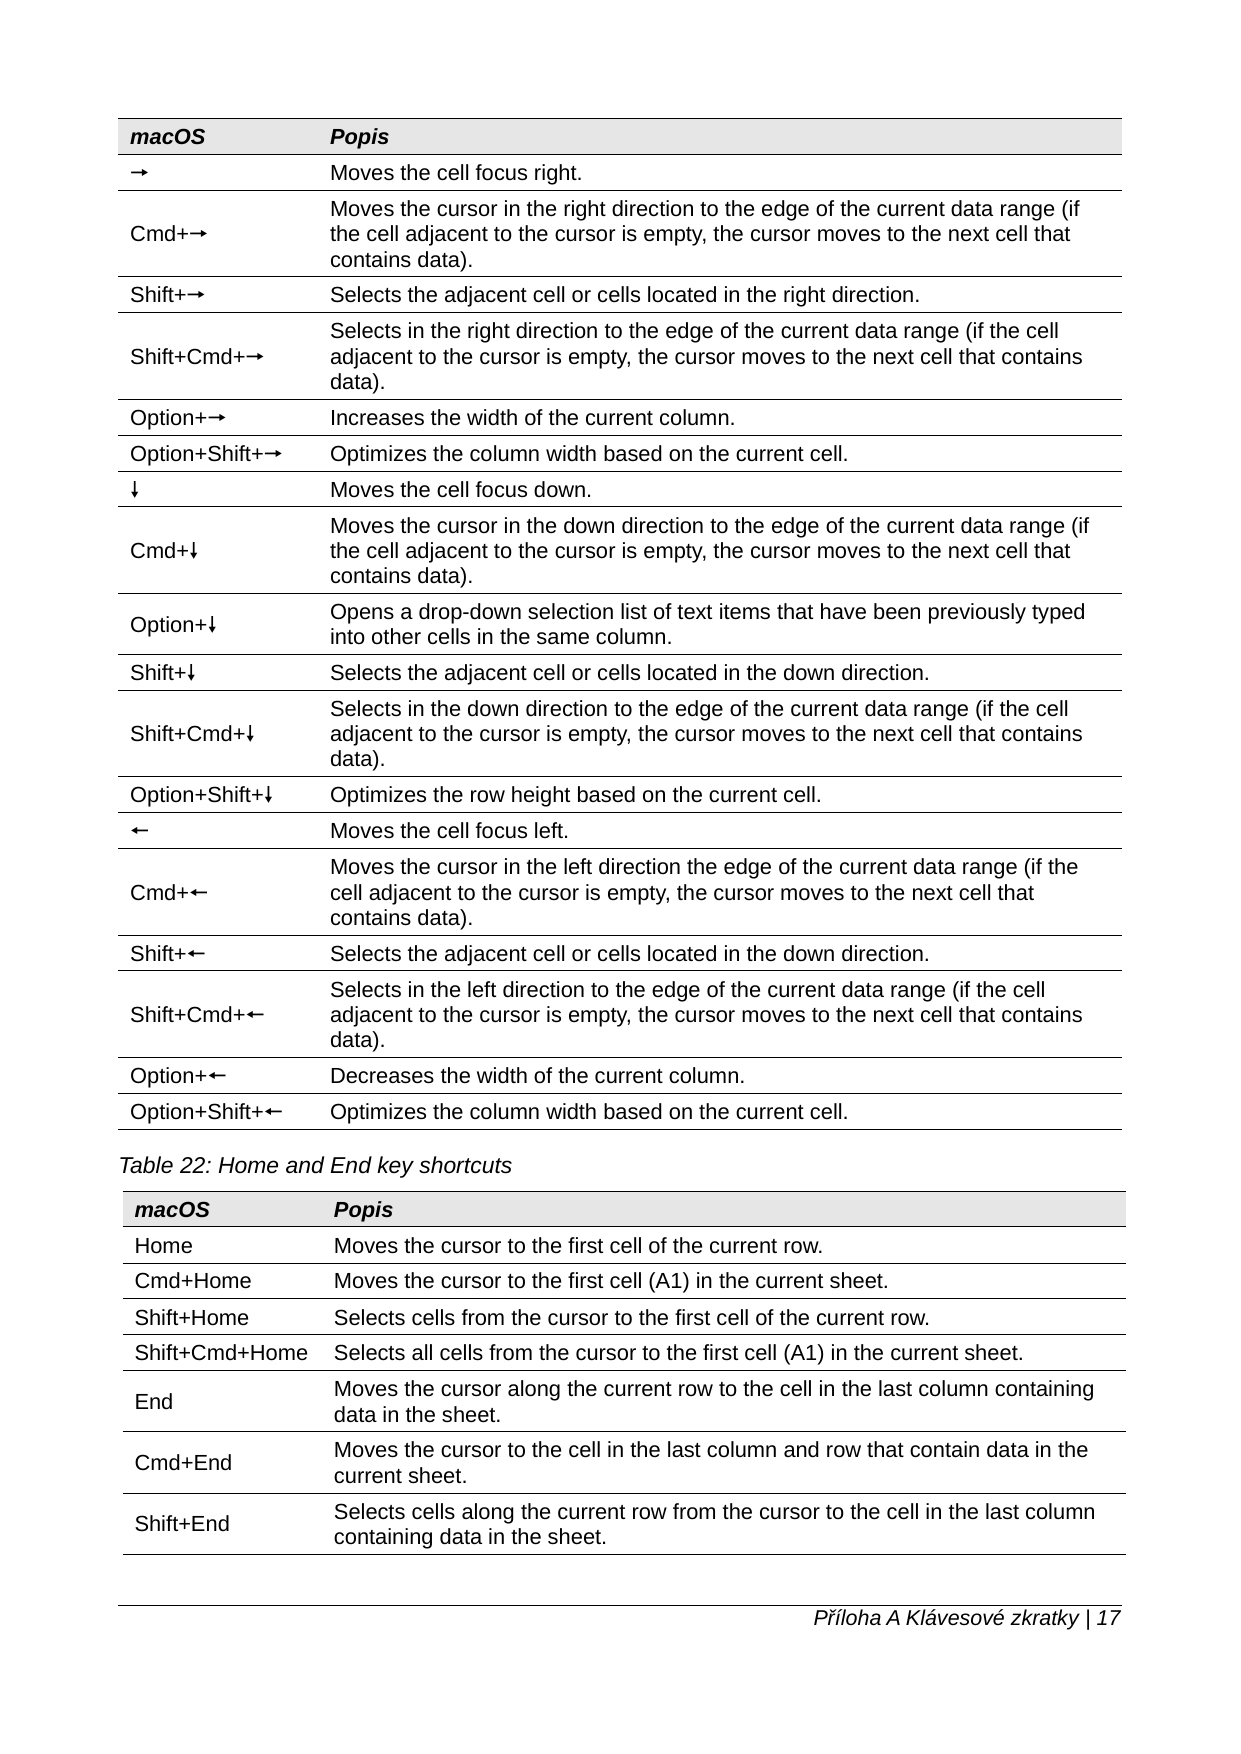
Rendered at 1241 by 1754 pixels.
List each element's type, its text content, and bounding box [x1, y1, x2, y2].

table_cell Selects the adjacent cell or cells located in the down direction. [318, 936, 1122, 970]
table_cell Option+Shift+🠗 [118, 777, 318, 812]
table_cell Shift+Home [123, 1299, 322, 1334]
table_cell Shift+Cmd+🠖 [118, 313, 318, 399]
table_cell End [123, 1371, 322, 1431]
table_cell Cmd+End [123, 1432, 322, 1492]
table_cell Selects cells along the current row from the cursor to the cell in the last column containing data in the sheet. [322, 1494, 1126, 1554]
table_cell Moves the cursor in the right direction to the edge of the current data range (if the cell adjacent to the cursor is empty, the cursor moves to the next cell that contains data). [318, 191, 1122, 276]
text Table 22: Home and End key shortcuts [118, 1152, 1122, 1179]
table_cell Selects all cells from the cursor to the first cell (A1) in the current sheet. [322, 1335, 1126, 1370]
table_cell Opens a drop-down selection list of text items that have been previously typed into other cells in the same column. [318, 594, 1122, 654]
table_cell Moves the cursor along the current row to the cell in the last column containing data in the sheet. [322, 1371, 1126, 1431]
table_cell Moves the cell focus right. [318, 155, 1122, 190]
table_cell Optimizes the column width based on the current cell. [318, 436, 1122, 471]
table_cell Decreases the width of the current column. [318, 1058, 1122, 1093]
table_cell Selects the adjacent cell or cells located in the right direction. [318, 277, 1122, 312]
table_cell Selects the adjacent cell or cells located in the down direction. [318, 655, 1122, 690]
table_cell Optimizes the row height based on the current cell. [318, 777, 1122, 812]
table_cell Cmd+🠔 [118, 849, 318, 934]
table_cell Increases the width of the current column. [318, 400, 1122, 434]
table_cell Option+Shift+🠖 [118, 436, 318, 471]
table_cell Cmd+🠖 [118, 191, 318, 276]
table_cell 🠗 [118, 472, 318, 506]
table_cell Cmd+🠗 [118, 507, 318, 593]
table_cell 🠔 [118, 813, 318, 848]
table_cell Moves the cursor in the left direction the edge of the current data range (if the cell adjacent to the cursor is empty, the cursor moves to the next cell that contains data). [318, 849, 1122, 934]
table_cell Shift+🠖 [118, 277, 318, 312]
table_cell Selects in the down direction to the edge of the current data range (if the cell adjacent to the cursor is empty, the cursor moves to the next cell that contains data). [318, 691, 1122, 776]
table_header Popis [322, 1192, 1126, 1226]
table_cell Shift+🠗 [118, 655, 318, 690]
table_cell Optimizes the column width based on the current cell. [318, 1094, 1122, 1129]
table_cell Moves the cursor to the first cell (A1) in the current sheet. [322, 1264, 1126, 1298]
table_cell Option+Shift+🠔 [118, 1094, 318, 1129]
table_header macOS [123, 1192, 322, 1226]
table_cell Home [123, 1227, 322, 1262]
table_cell Moves the cursor in the down direction to the edge of the current data range (if the cell adjacent to the cursor is empty, the cursor moves to the next cell that contains data). [318, 507, 1122, 593]
table_cell Option+🠔 [118, 1058, 318, 1093]
table_header macOS [118, 119, 318, 154]
table_cell Shift+🠔 [118, 936, 318, 970]
table_cell Shift+Cmd+🠗 [118, 691, 318, 776]
table_cell Shift+End [123, 1494, 322, 1554]
table_cell Option+🠗 [118, 594, 318, 654]
table_cell Shift+Cmd+Home [123, 1335, 322, 1370]
table_cell 🠖 [118, 155, 318, 190]
table_header Popis [318, 119, 1122, 154]
table_cell Option+🠖 [118, 400, 318, 434]
table_cell Selects cells from the cursor to the first cell of the current row. [322, 1299, 1126, 1334]
table_cell Moves the cursor to the first cell of the current row. [322, 1227, 1126, 1262]
table_cell Selects in the right direction to the edge of the current data range (if the cell adjacent to the cursor is empty, the cursor moves to the next cell that contains data). [318, 313, 1122, 399]
table_cell Selects in the left direction to the edge of the current data range (if the cell adjacent to the cursor is empty, the cursor moves to the next cell that contains data). [318, 971, 1122, 1057]
table_cell Moves the cursor to the cell in the last column and row that contain data in the current sheet. [322, 1432, 1126, 1492]
table_cell Shift+Cmd+🠔 [118, 971, 318, 1057]
table_cell Moves the cell focus left. [318, 813, 1122, 848]
table_cell Moves the cell focus down. [318, 472, 1122, 506]
table_cell Cmd+Home [123, 1264, 322, 1298]
